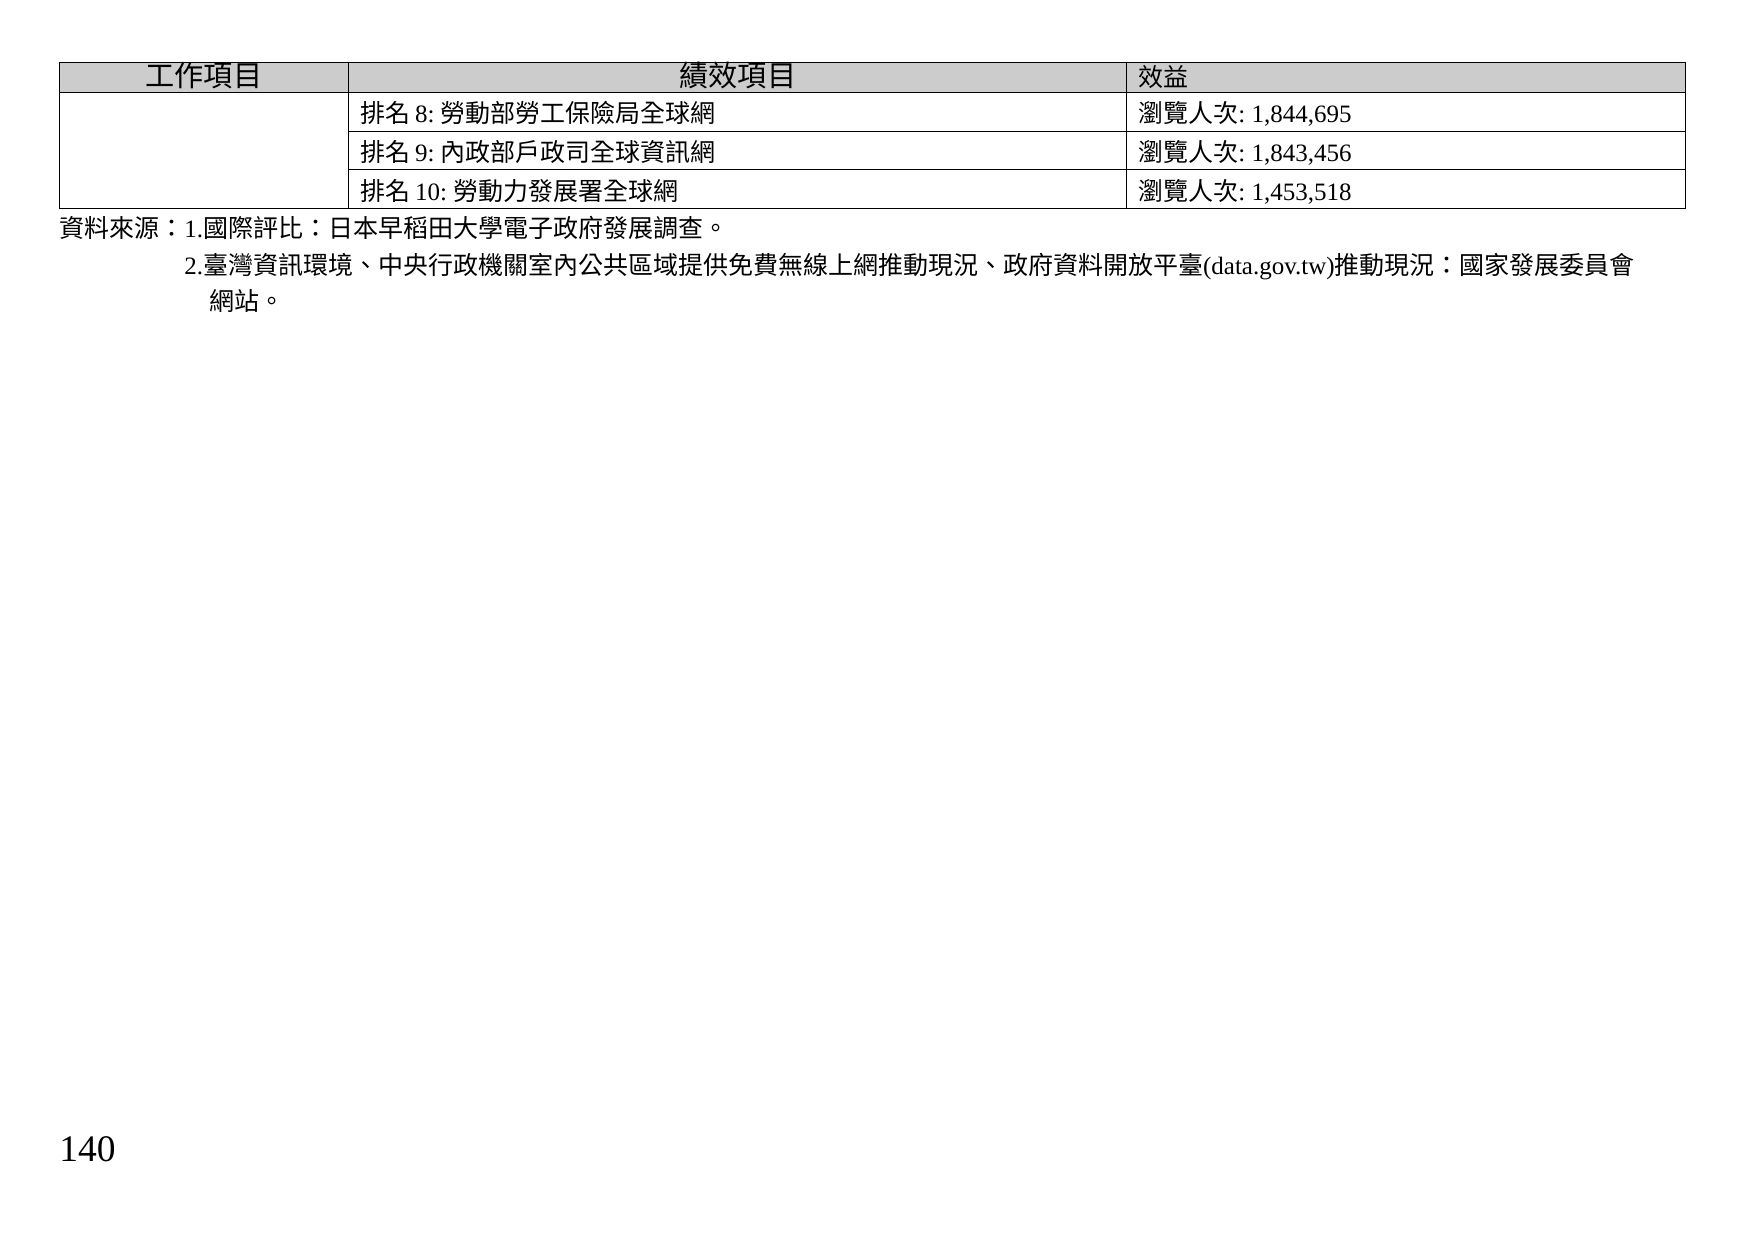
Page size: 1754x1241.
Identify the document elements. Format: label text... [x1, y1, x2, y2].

table_header 效益 [1127, 63, 1685, 92]
text 2.臺灣資訊環境、中央行政機關室內公共區域提供免費無線上網推動現況、政府資料開放平臺(data.gov.tw)推動現況：國家發展委員會網站。 [59, 245, 1636, 799]
table_cell [60, 93, 348, 208]
text 資料來源：1.國際評比：日本早稻田大學電子政府發展調查。 [59, 209, 1636, 245]
table_cell 瀏覽人次: 1,453,518 [1127, 170, 1685, 208]
table_cell 瀏覽人次: 1,843,456 [1127, 132, 1685, 169]
table_cell 排名8: 勞動部勞工保險局全球網 [349, 93, 1126, 131]
table_header 績效項目 [349, 63, 1126, 92]
table_cell 瀏覽人次: 1,844,695 [1127, 93, 1685, 131]
table_cell 排名9: 內政部戶政司全球資訊網 [349, 132, 1126, 169]
table_cell 排名10: 勞動力發展署全球網 [349, 170, 1126, 208]
table_header 工作項目 [60, 63, 348, 92]
